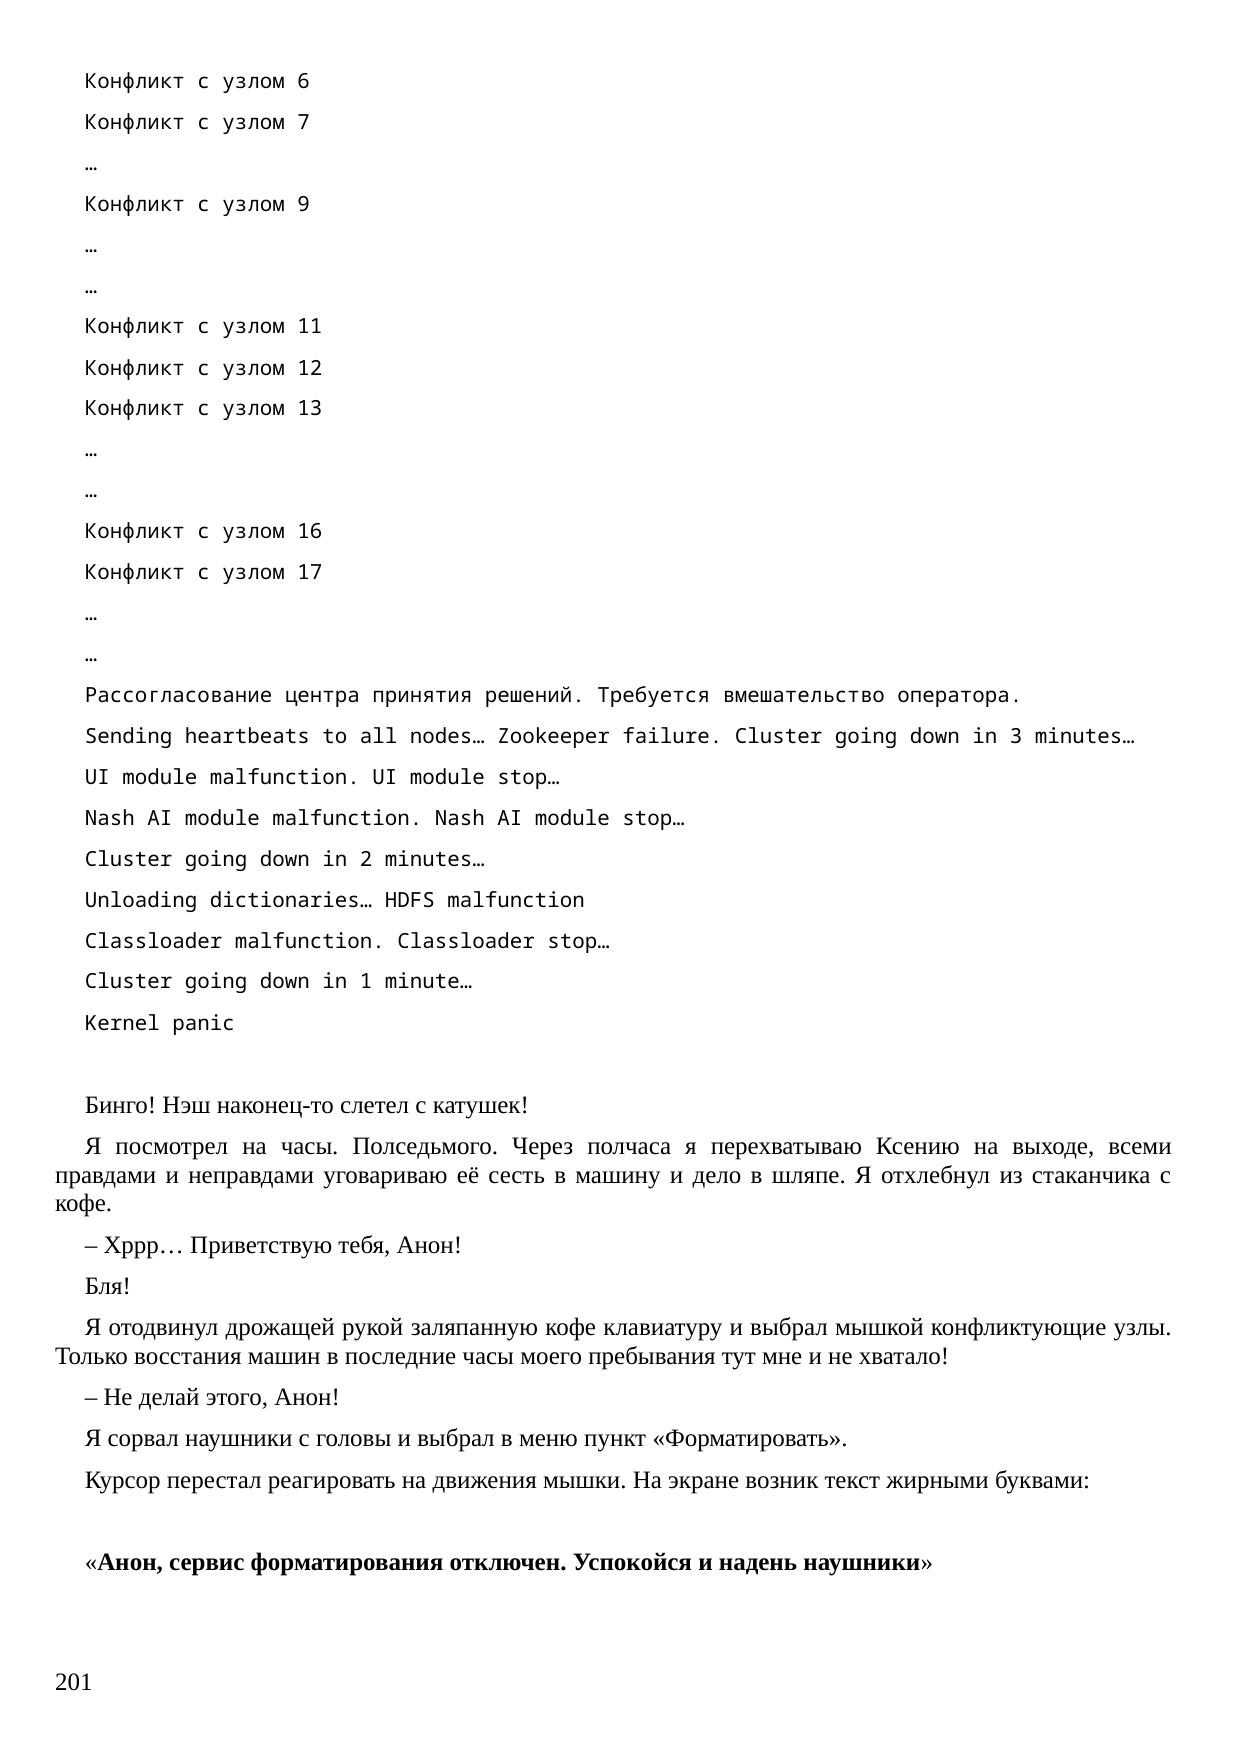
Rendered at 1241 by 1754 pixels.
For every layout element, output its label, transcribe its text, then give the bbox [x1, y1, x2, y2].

text Cluster going down in 2 minutes… [55, 844, 1173, 872]
text Рассогласование центра принятия решений. Требуется вмешательство оператора. [55, 680, 1173, 708]
text Бля! [55, 1271, 1173, 1300]
text Cluster going down in 1 minute… [55, 967, 1173, 995]
text Sending heartbeats to all nodes… Zookeeper failure. Cluster going down in 3 minutes… [55, 721, 1173, 749]
text Unloading dictionaries… HDFS malfunction [55, 885, 1173, 913]
text Конфликт с узлом 12 [55, 353, 1173, 381]
text – Хррр… Приветствую тебя, Анон! [55, 1230, 1173, 1258]
text «Анон, сервис форматирования отключен. Успокойся и надень наушники» [55, 1547, 1173, 1576]
text … [55, 598, 1173, 627]
text Конфликт с узлом 13 [55, 393, 1173, 422]
text Я отодвинул дрожащей рукой заляпанную кофе клавиатуру и выбрал мышкой конфликтующие узлы. Только восстания машин в последние часы моего пребывания тут мне и не хватало! [55, 1312, 1173, 1370]
text Конфликт с узлом 9 [55, 189, 1173, 217]
text Конфликт с узлом 6 [55, 66, 1173, 94]
text … [55, 148, 1173, 176]
text Я посмотрел на часы. Полседьмого. Через полчаса я перехватываю Ксению на выходе, всеми правдами и неправдами уговариваю её сесть в машину и дело в шляпе. Я отхлебнул из стаканчика с кофе. [55, 1131, 1173, 1217]
text … [55, 434, 1173, 463]
text Classloader malfunction. Classloader stop… [55, 926, 1173, 954]
text … [55, 475, 1173, 504]
text – Не делай этого, Анон! [55, 1382, 1173, 1411]
text … [55, 639, 1173, 668]
text Я сорвал наушники с головы и выбрал в меню пункт «Форматировать». [55, 1423, 1173, 1452]
text UI module malfunction. UI module stop… [55, 762, 1173, 790]
text Конфликт с узлом 16 [55, 516, 1173, 545]
text Kernel panic [55, 1008, 1173, 1036]
text Конфликт с узлом 17 [55, 557, 1173, 586]
text Nash AI module malfunction. Nash AI module stop… [55, 803, 1173, 831]
text Курсор перестал реагировать на движения мышки. На экране возник текст жирными буквами: [55, 1465, 1173, 1493]
text … [55, 271, 1173, 299]
text Конфликт с узлом 11 [55, 312, 1173, 340]
text Конфликт с узлом 7 [55, 107, 1173, 135]
text Бинго! Нэш наконец-то слетел с катушек! [55, 1090, 1173, 1118]
text … [55, 230, 1173, 258]
